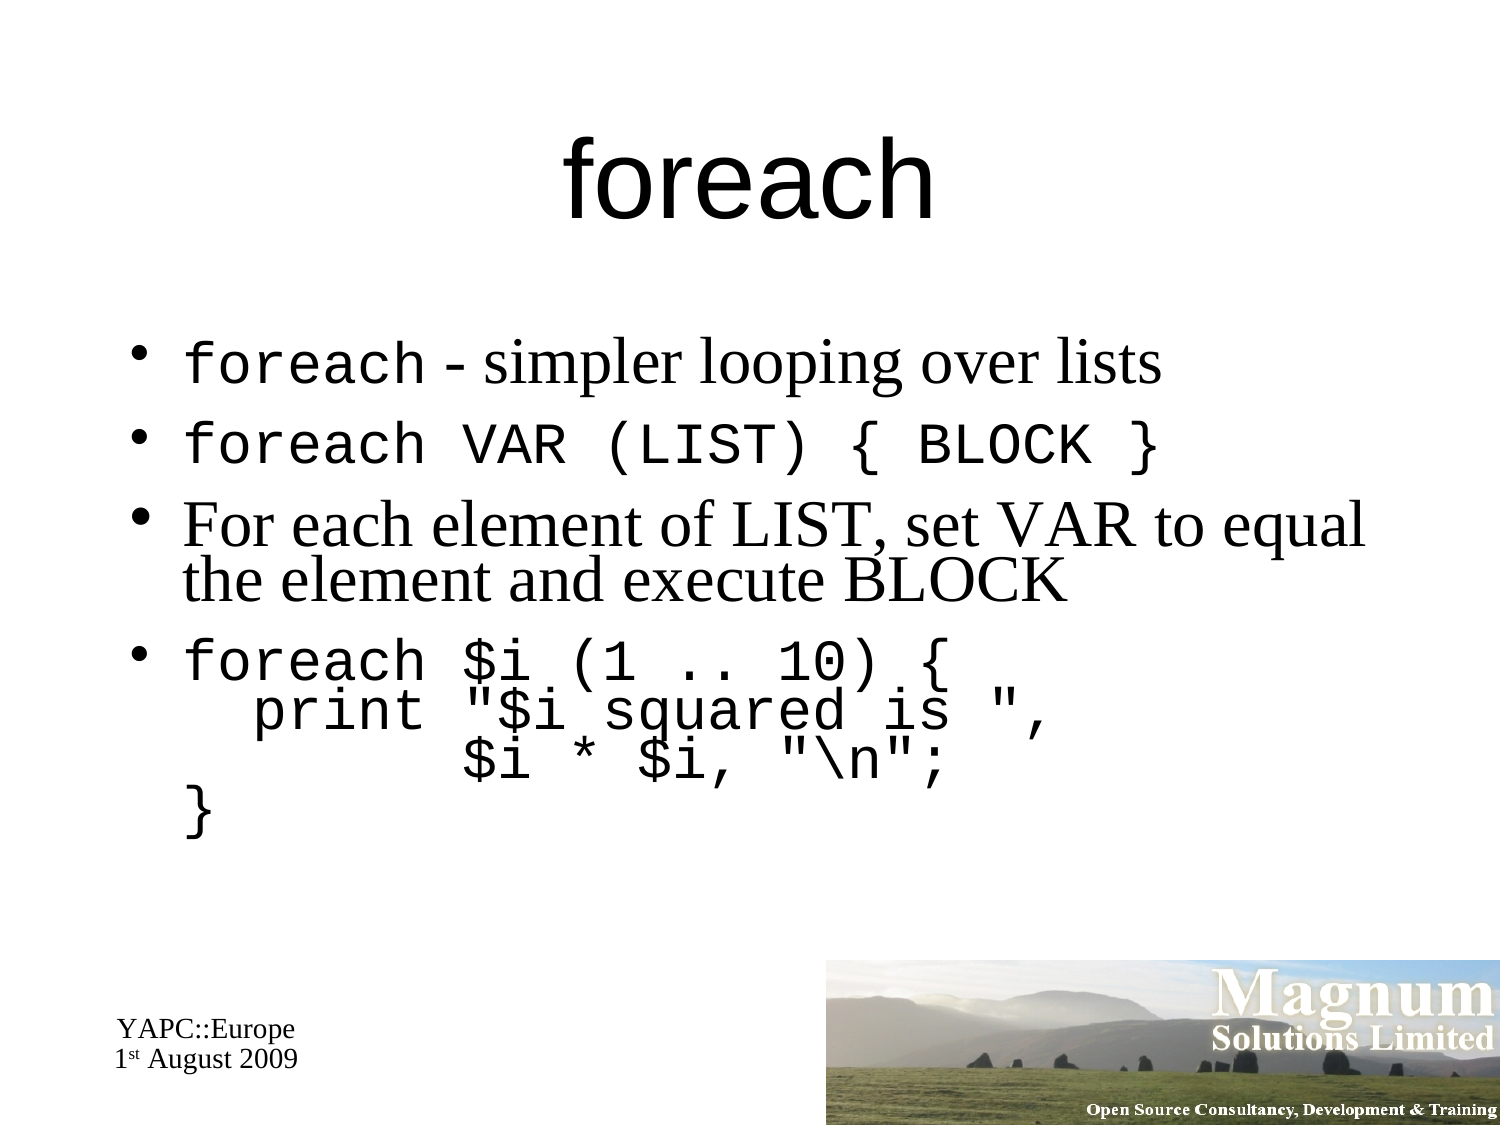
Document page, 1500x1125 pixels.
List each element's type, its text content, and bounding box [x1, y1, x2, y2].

list foreach - simpler looping over lists foreach VAR (LIST) { BLOCK } For each element of LIST, set VAR to equal the element and execute BLOCK foreach $i (1 .. 10) { print "$i squared is ", $i * $i, "\n"; } [112, 337, 1388, 858]
title foreach [112, 62, 1388, 250]
picture [826, 960, 1500, 1125]
